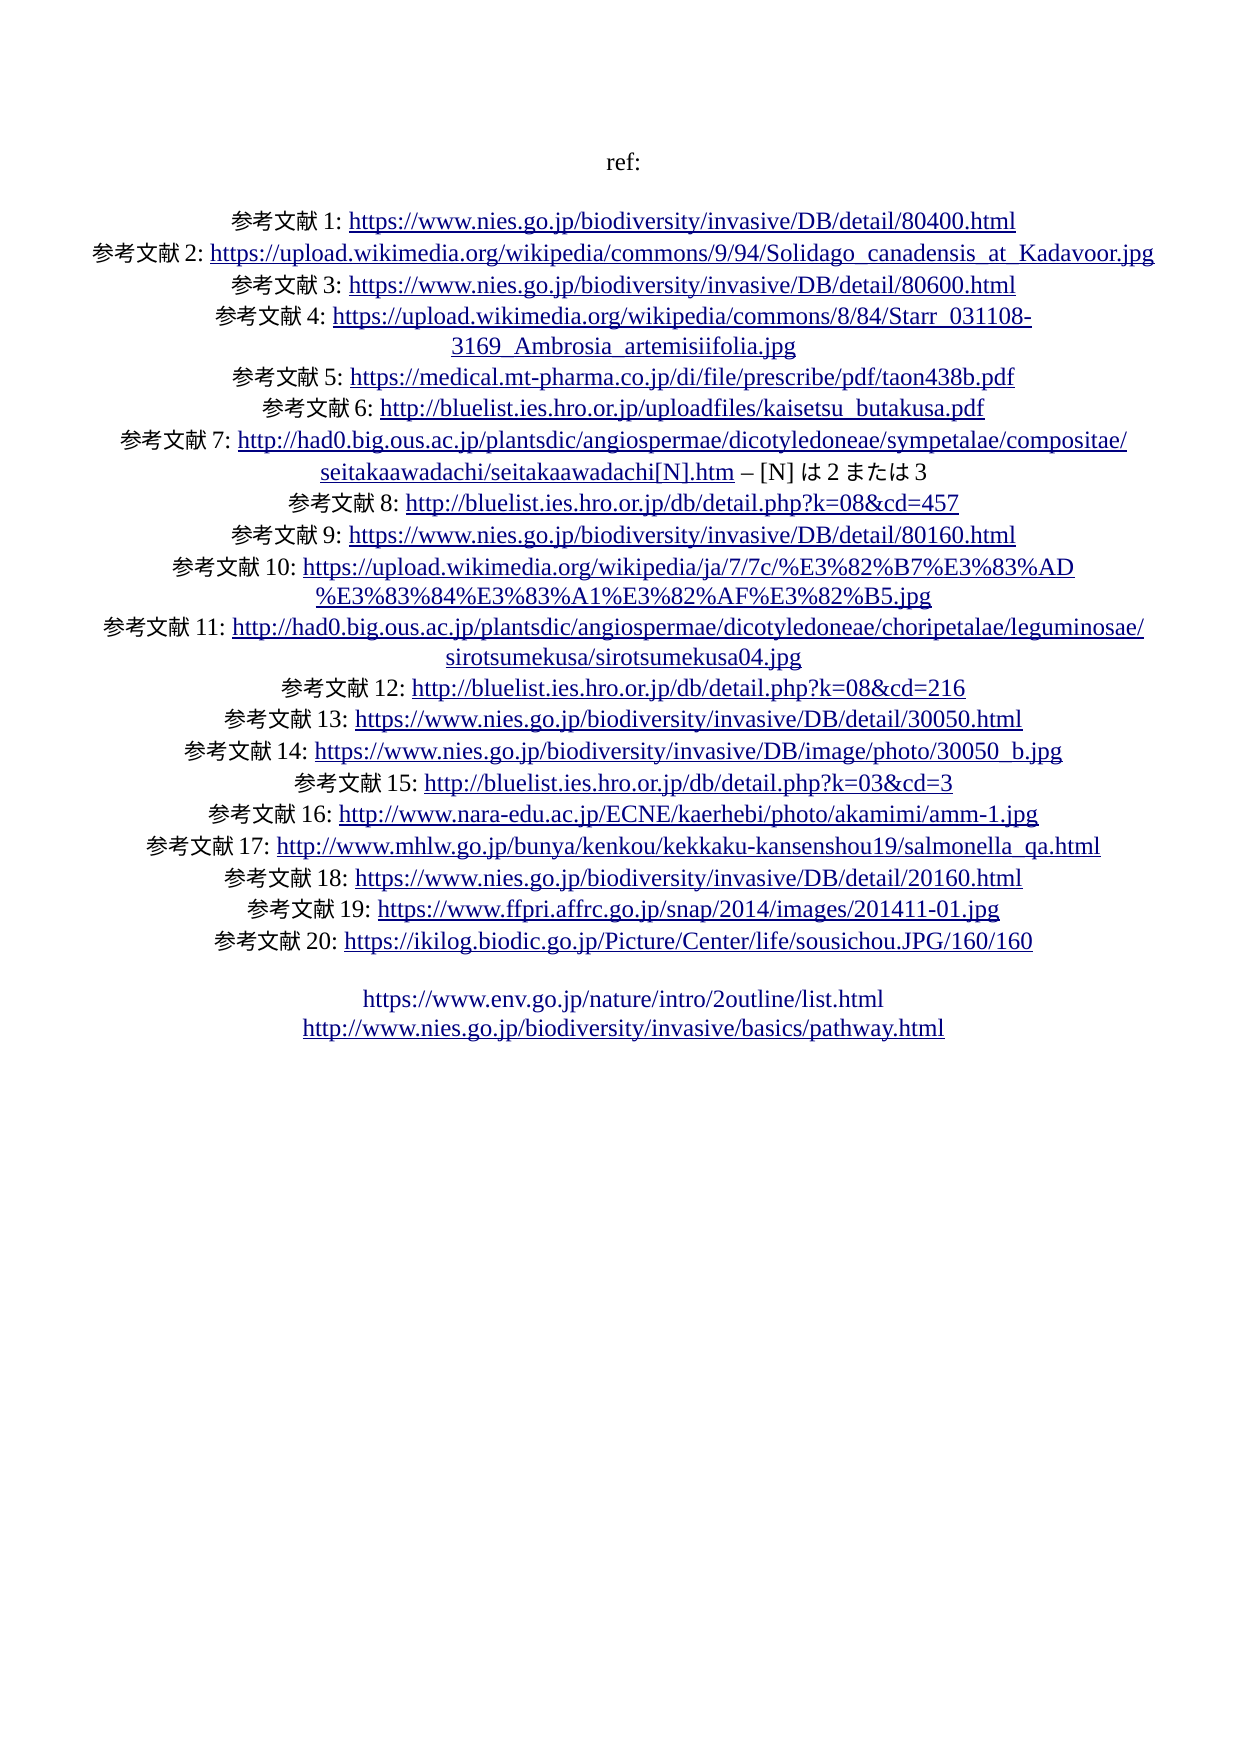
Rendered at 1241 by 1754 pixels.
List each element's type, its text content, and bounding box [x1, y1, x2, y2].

text 参考文献20: https://ikilog.biodic.go.jp/Picture/Center/life/sousichou.JPG/160/160 [59, 924, 1187, 956]
text 参考文献5: https://medical.mt-pharma.co.jp/di/file/prescribe/pdf/taon438b.pdf [59, 360, 1187, 391]
text 参考文献2: https://upload.wikimedia.org/wikipedia/commons/9/94/Solidago_canadensis_at_Kadavoor.jpg [59, 236, 1187, 268]
text 参考文献9: https://www.nies.go.jp/biodiversity/invasive/DB/detail/80160.html [59, 518, 1187, 550]
text 参考文献15: http://bluelist.ies.hro.or.jp/db/detail.php?k=03&cd=3 [59, 766, 1187, 797]
text 参考文献13: https://www.nies.go.jp/biodiversity/invasive/DB/detail/30050.html [59, 702, 1187, 734]
text 参考文献14: https://www.nies.go.jp/biodiversity/invasive/DB/image/photo/30050_b.jpg [59, 734, 1187, 766]
text 参考文献7: http://had0.big.ous.ac.jp/plantsdic/angiospermae/dicotyledoneae/sympetalae/compositae/seitakaawadachi/seitakaawadachi[N].htm – [N] は2または3 [59, 423, 1187, 486]
text 参考文献17: http://www.mhlw.go.jp/bunya/kenkou/kekkaku-kansenshou19/salmonella_qa.html [59, 829, 1187, 861]
text https://www.env.go.jp/nature/intro/2outline/list.html [59, 984, 1187, 1013]
text 参考文献8: http://bluelist.ies.hro.or.jp/db/detail.php?k=08&cd=457 [59, 486, 1187, 518]
text 参考文献4: https://upload.wikimedia.org/wikipedia/commons/8/84/Starr_031108-3169_Ambrosia_artemisiifolia.jpg [59, 299, 1187, 360]
text 参考文献3: https://www.nies.go.jp/biodiversity/invasive/DB/detail/80600.html [59, 268, 1187, 299]
text 参考文献12: http://bluelist.ies.hro.or.jp/db/detail.php?k=08&cd=216 [59, 671, 1187, 702]
text http://www.nies.go.jp/biodiversity/invasive/basics/pathway.html [59, 1013, 1187, 1042]
text 参考文献10: https://upload.wikimedia.org/wikipedia/ja/7/7c/%E3%82%B7%E3%83%AD%E3%83%84%E3%83%A1%E3%82%AF%E3%82%B5.jpg [59, 550, 1187, 610]
text ref: [59, 147, 1187, 176]
text 参考文献19: https://www.ffpri.affrc.go.jp/snap/2014/images/201411-01.jpg [59, 892, 1187, 924]
text 参考文献6: http://bluelist.ies.hro.or.jp/uploadfiles/kaisetsu_butakusa.pdf [59, 391, 1187, 423]
text 参考文献18: https://www.nies.go.jp/biodiversity/invasive/DB/detail/20160.html [59, 861, 1187, 892]
text 参考文献1: https://www.nies.go.jp/biodiversity/invasive/DB/detail/80400.html [59, 204, 1187, 236]
text 参考文献11: http://had0.big.ous.ac.jp/plantsdic/angiospermae/dicotyledoneae/choripetalae/leguminosae/sirotsumekusa/sirotsumekusa04.jpg [59, 610, 1187, 671]
text 参考文献16: http://www.nara-edu.ac.jp/ECNE/kaerhebi/photo/akamimi/amm-1.jpg [59, 797, 1187, 829]
